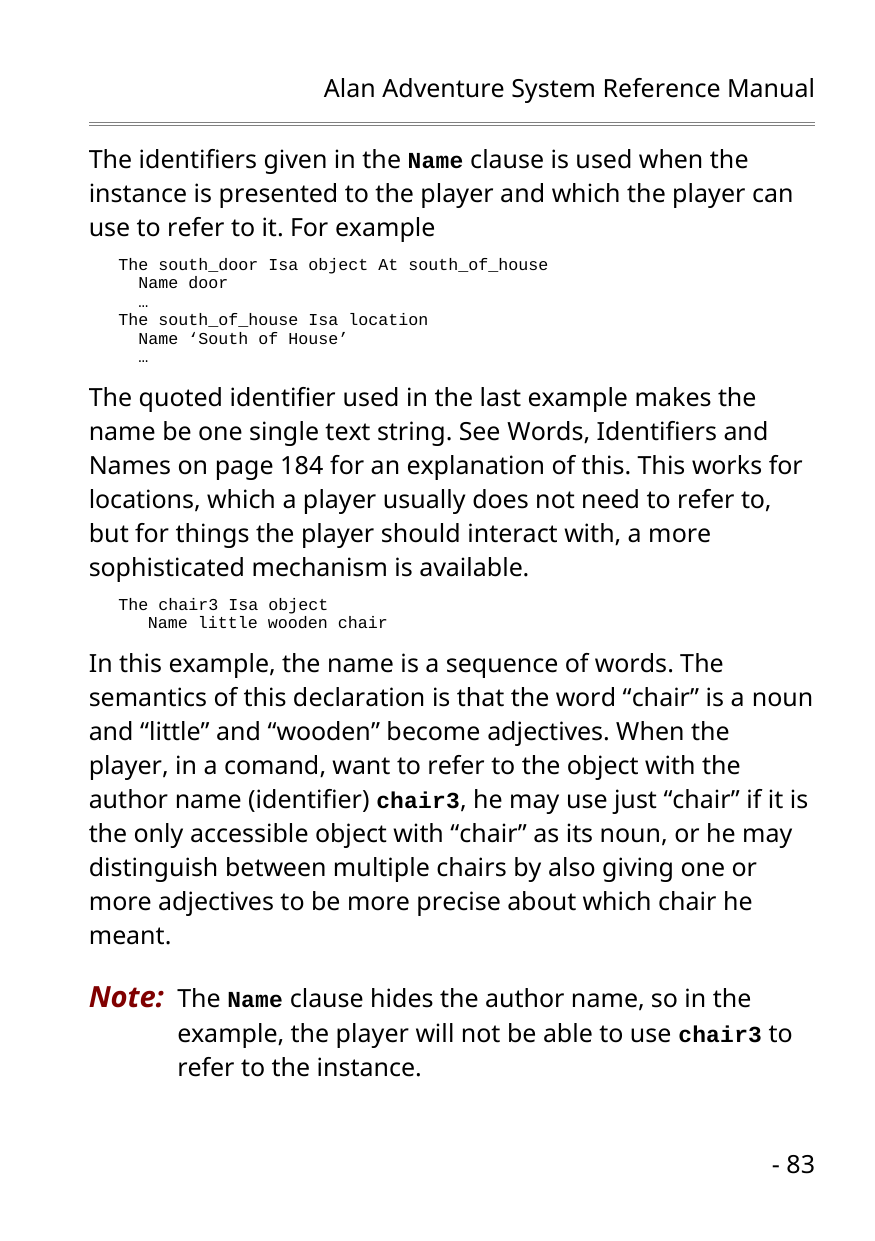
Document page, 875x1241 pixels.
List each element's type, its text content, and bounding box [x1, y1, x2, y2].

text The south_door Isa object At south_of_house Name door [118, 256, 815, 293]
text The south_of_house Isa location Name ‘South of House’ … [118, 312, 815, 368]
list The Name clause hides the author name, so in the example, the player will not be able to use chair3 to refer to the instance. [88, 976, 815, 1084]
text The chair3 Isa object Name little wooden chair [118, 596, 815, 633]
text … [118, 293, 815, 312]
text The quoted identifier used in the last example makes the name be one single text string. See Words, Identifiers and Names on page 146 for an explanation of this. This works for locations, which a player usually does not need to refer to, but for things the player should interact with, a more sophisticated mechanism is available. [88, 380, 815, 584]
text The identifiers given in the Name clause is used when the instance is presented to the player and which the player can use to refer to it. For example [88, 142, 815, 244]
text In this example, the name is a sequence of words. The semantics of this declaration is that the word “chair” is a noun and “little” and “wooden” become adjectives. When the player, in a comand, want to refer to the object with the author name (identifier) chair3, he may use just “chair” if it is the only accessible object with “chair” as its noun, or he may distinguish between multiple chairs by also giving one or more adjectives to be more precise about which chair he meant. [88, 646, 815, 952]
